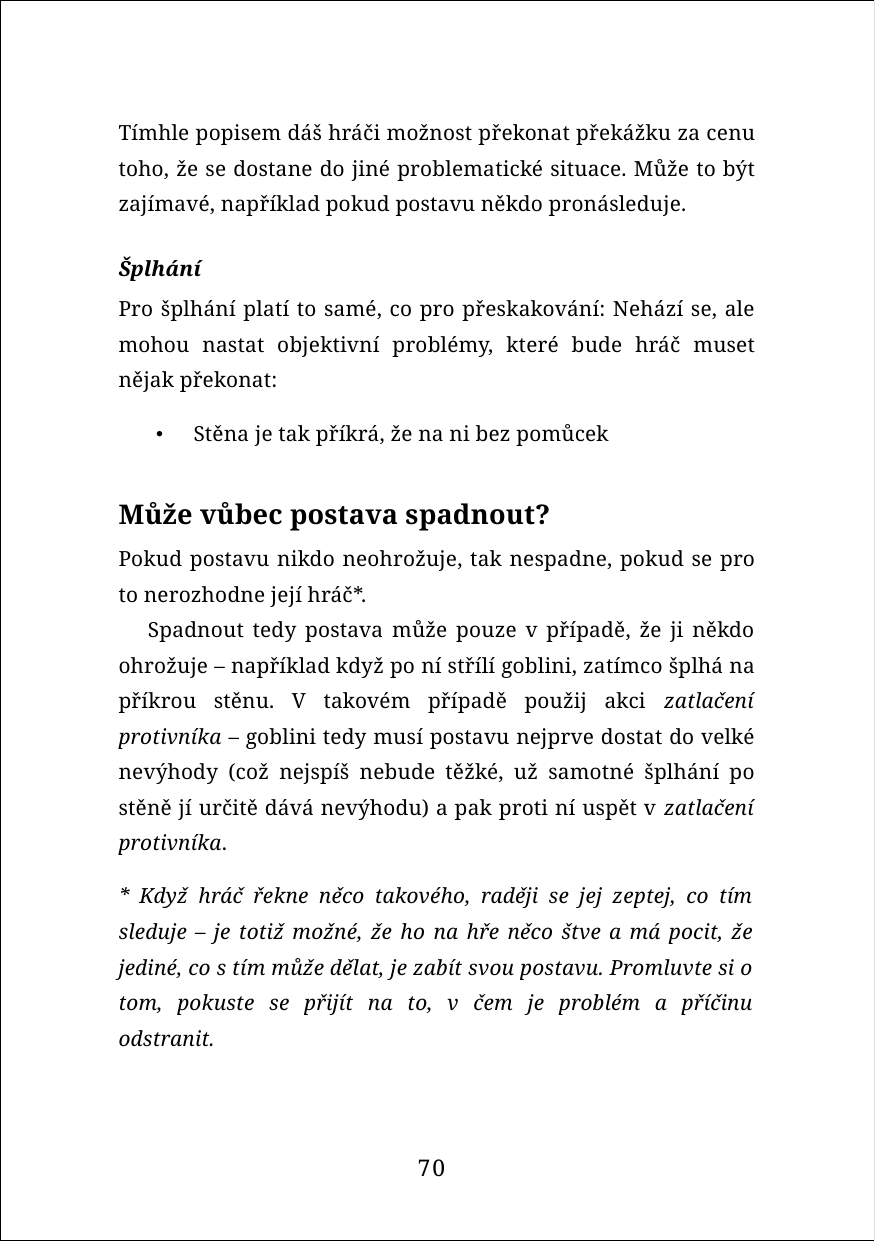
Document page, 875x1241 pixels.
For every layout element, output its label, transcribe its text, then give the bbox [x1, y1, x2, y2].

list Stěna je tak příkrá, že na ni bez pomůcek [156, 419, 756, 447]
text Tímhle popisem dáš hráči možnost překonat překážku za cenu toho, že se dostane do jiné problematické situace. Může to být zajímavé, například pokud postavu někdo pronásleduje. [118, 118, 756, 218]
text Pokud postavu nikdo neohrožuje, tak nespadne, pokud se pro to nerozhodne její hráč*. Spadnout tedy postava může pouze v případě, že ji někdo ohrožuje – například když po ní střílí goblini, zatímco šplhá na příkrou stěnu. V takovém případě použij akci zatlačení protivníka – goblini tedy musí postavu nejprve dostat do velké nevýhody (což nejspíš nebude těžké, už samotné šplhání po stěně jí určitě dává nevýhodu) a pak proti ní uspět v zatlačení protivníka. [118, 544, 756, 857]
text * Když hráč řekne něco takového, raději se jej zeptej, co tím sleduje – je totiž možné, že ho na hře něco štve a má pocit, že jediné, co s tím může dělat, je zabít svou postavu. Promluvte si o tom, pokuste se přijít na to, v čem je problém a příčinu odstranit. [118, 882, 756, 1052]
subtitle Může vůbec postava spadnout? [118, 496, 756, 532]
text Pro šplhání platí to samé, co pro přeskakování: Nehází se, ale mohou nastat objektivní problémy, které bude hráč muset nějak překonat: [118, 294, 756, 394]
subtitle Šplhání [118, 254, 756, 283]
